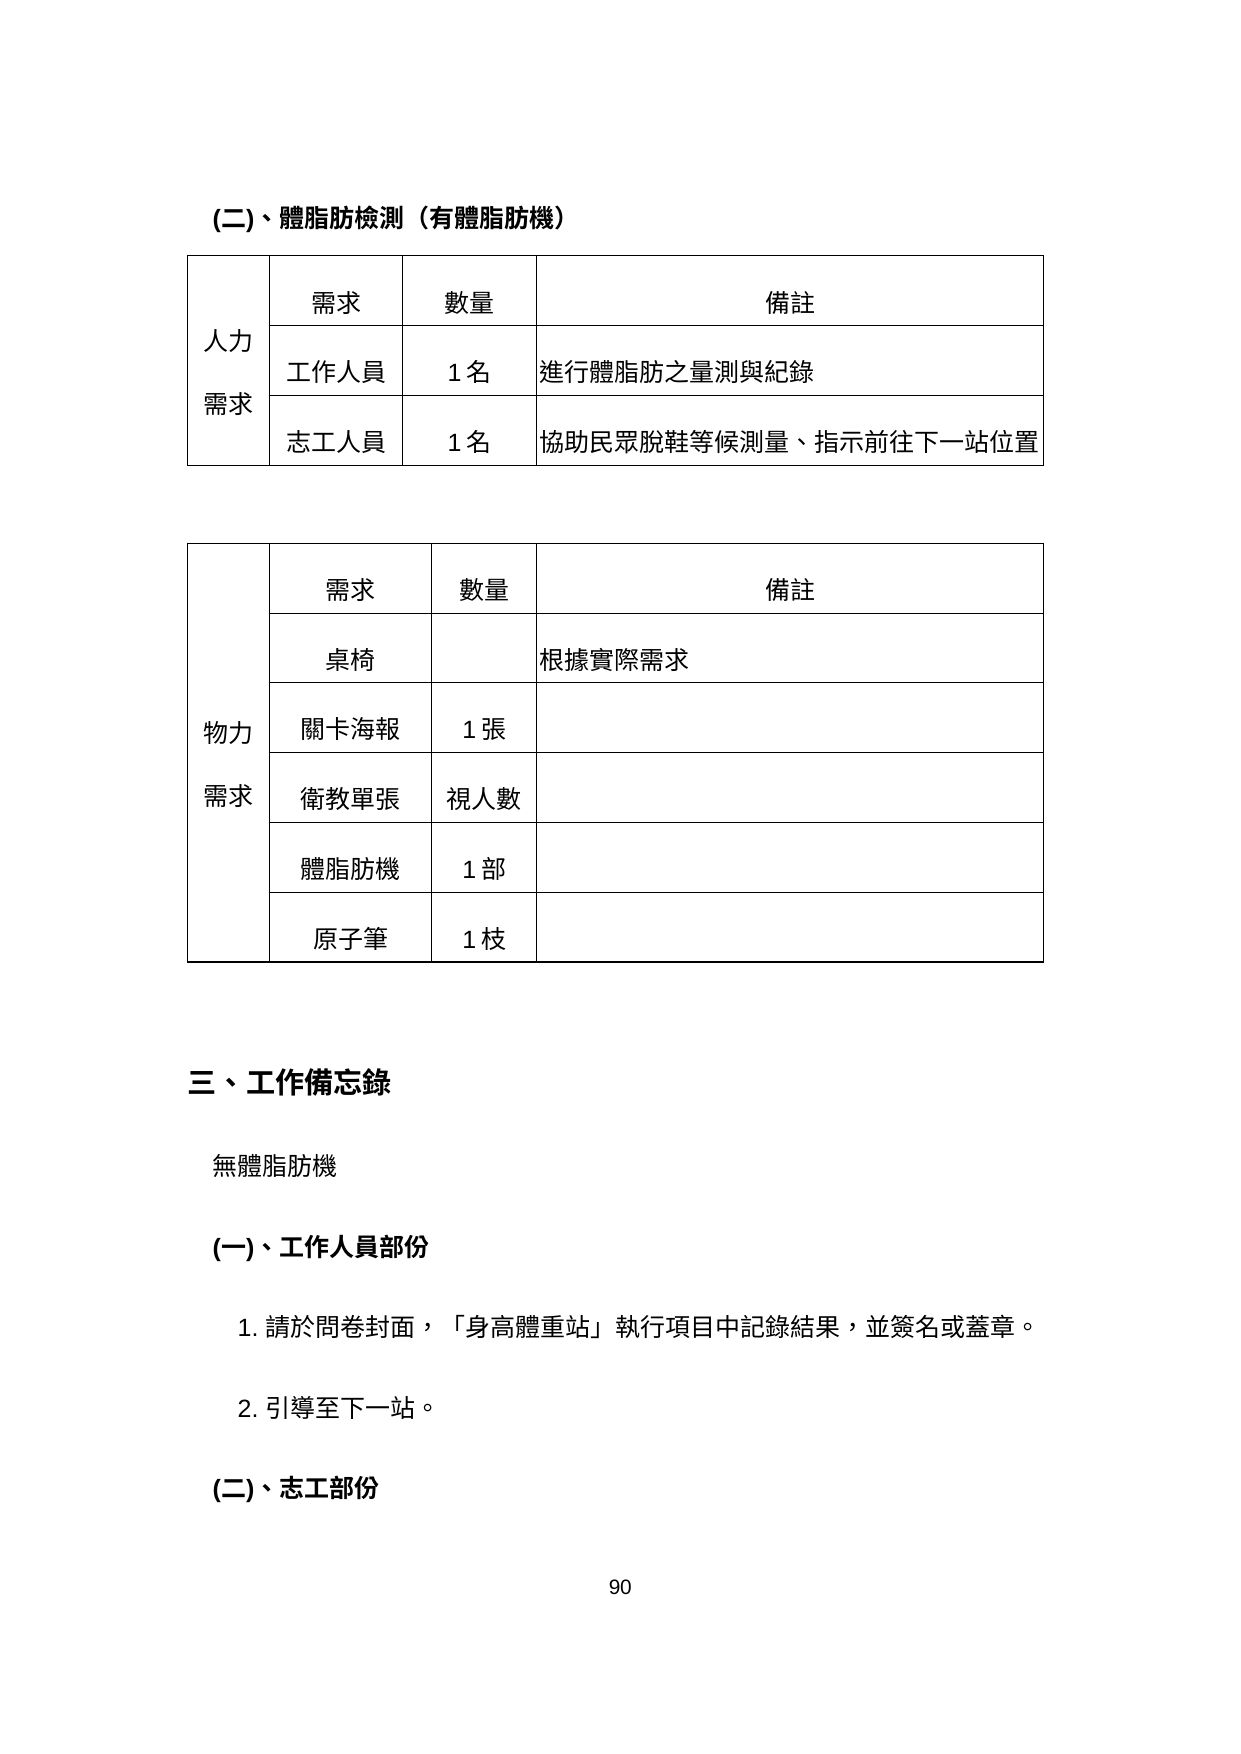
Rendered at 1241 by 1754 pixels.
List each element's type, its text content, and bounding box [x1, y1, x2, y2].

table_header 備註 [537, 544, 1043, 612]
table_cell 衛教單張 [270, 753, 431, 822]
text 1. 請於問卷封面，「身高體重站」執行項目中記錄結果，並簽名或蓋章。 [187, 1284, 1053, 1347]
table_header 數量 [403, 256, 536, 325]
table_cell 1枝 [432, 893, 536, 961]
table_cell 視人數 [432, 753, 536, 822]
table_cell 1張 [432, 683, 536, 752]
table_cell 1名 [403, 396, 536, 465]
table_header 需求 [270, 256, 402, 325]
table_cell 1部 [432, 823, 536, 892]
text (二)、體脂肪檢測（有體脂肪機） [187, 175, 1053, 237]
table_cell 志工人員 [270, 396, 402, 465]
table_cell 根據實際需求 [537, 614, 1043, 682]
text 無體脂肪機 [187, 1123, 1053, 1185]
table_cell 進行體脂肪之量測與紀錄 [537, 326, 1043, 395]
text (一)、工作人員部份 [187, 1203, 1053, 1266]
table_cell [537, 823, 1043, 892]
table_header 物力 需求 [188, 544, 269, 961]
text 2. 引導至下一站。 [187, 1365, 1053, 1427]
table_header 需求 [270, 544, 431, 612]
table_header 人力 需求 [188, 256, 269, 465]
table_cell 工作人員 [270, 326, 402, 395]
table_cell [537, 893, 1043, 961]
table_header 數量 [432, 544, 536, 612]
table_cell 原子筆 [270, 893, 431, 961]
text (二)、志工部份 [187, 1445, 1053, 1508]
table_header 備註 [537, 256, 1043, 325]
table_cell 協助民眾脫鞋等候測量、指示前往下一站位置 [537, 396, 1043, 465]
table_cell 桌椅 [270, 614, 431, 682]
table_cell [432, 614, 536, 682]
table_cell 體脂肪機 [270, 823, 431, 892]
table_cell [537, 683, 1043, 752]
table_cell 1名 [403, 326, 536, 395]
table_cell [537, 753, 1043, 822]
table_cell 關卡海報 [270, 683, 431, 752]
text 三、工作備忘錄 [187, 1039, 1053, 1102]
